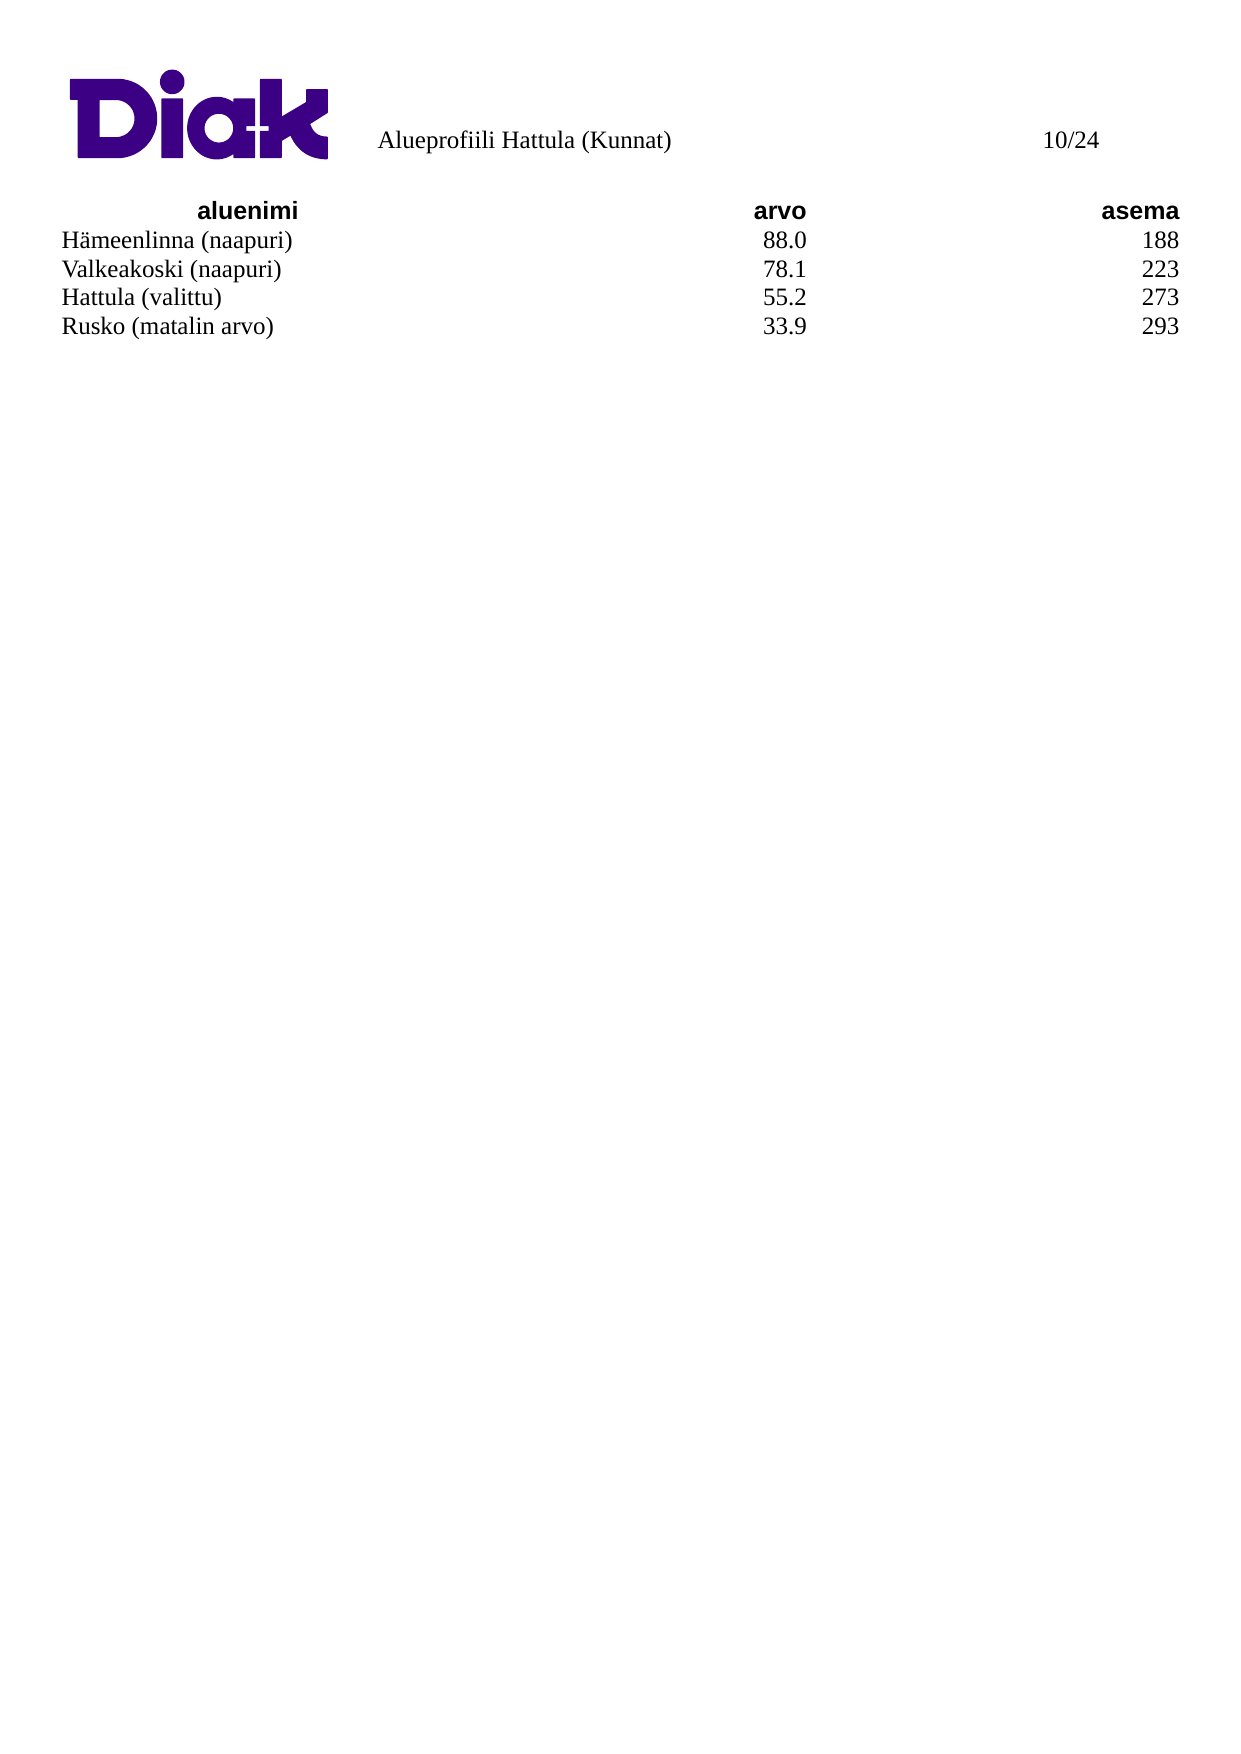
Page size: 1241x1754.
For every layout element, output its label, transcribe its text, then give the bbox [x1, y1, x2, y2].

table_cell 223 [806, 254, 1179, 282]
table_cell Rusko (matalin arvo) [61, 311, 434, 340]
table_cell 78.1 [434, 254, 806, 282]
table_cell Hämeenlinna (naapuri) [61, 225, 434, 254]
table_cell Valkeakoski (naapuri) [61, 254, 434, 282]
table_cell 88.0 [434, 225, 806, 254]
table_cell 273 [806, 283, 1179, 311]
table_cell 188 [806, 225, 1179, 254]
table_cell 55.2 [434, 283, 806, 311]
table_cell 293 [806, 311, 1179, 340]
table_header arvo [434, 196, 806, 225]
table_header aluenimi [61, 196, 434, 225]
table_cell Hattula (valittu) [61, 283, 434, 311]
table_cell 33.9 [434, 311, 806, 340]
table_header asema [806, 196, 1179, 225]
